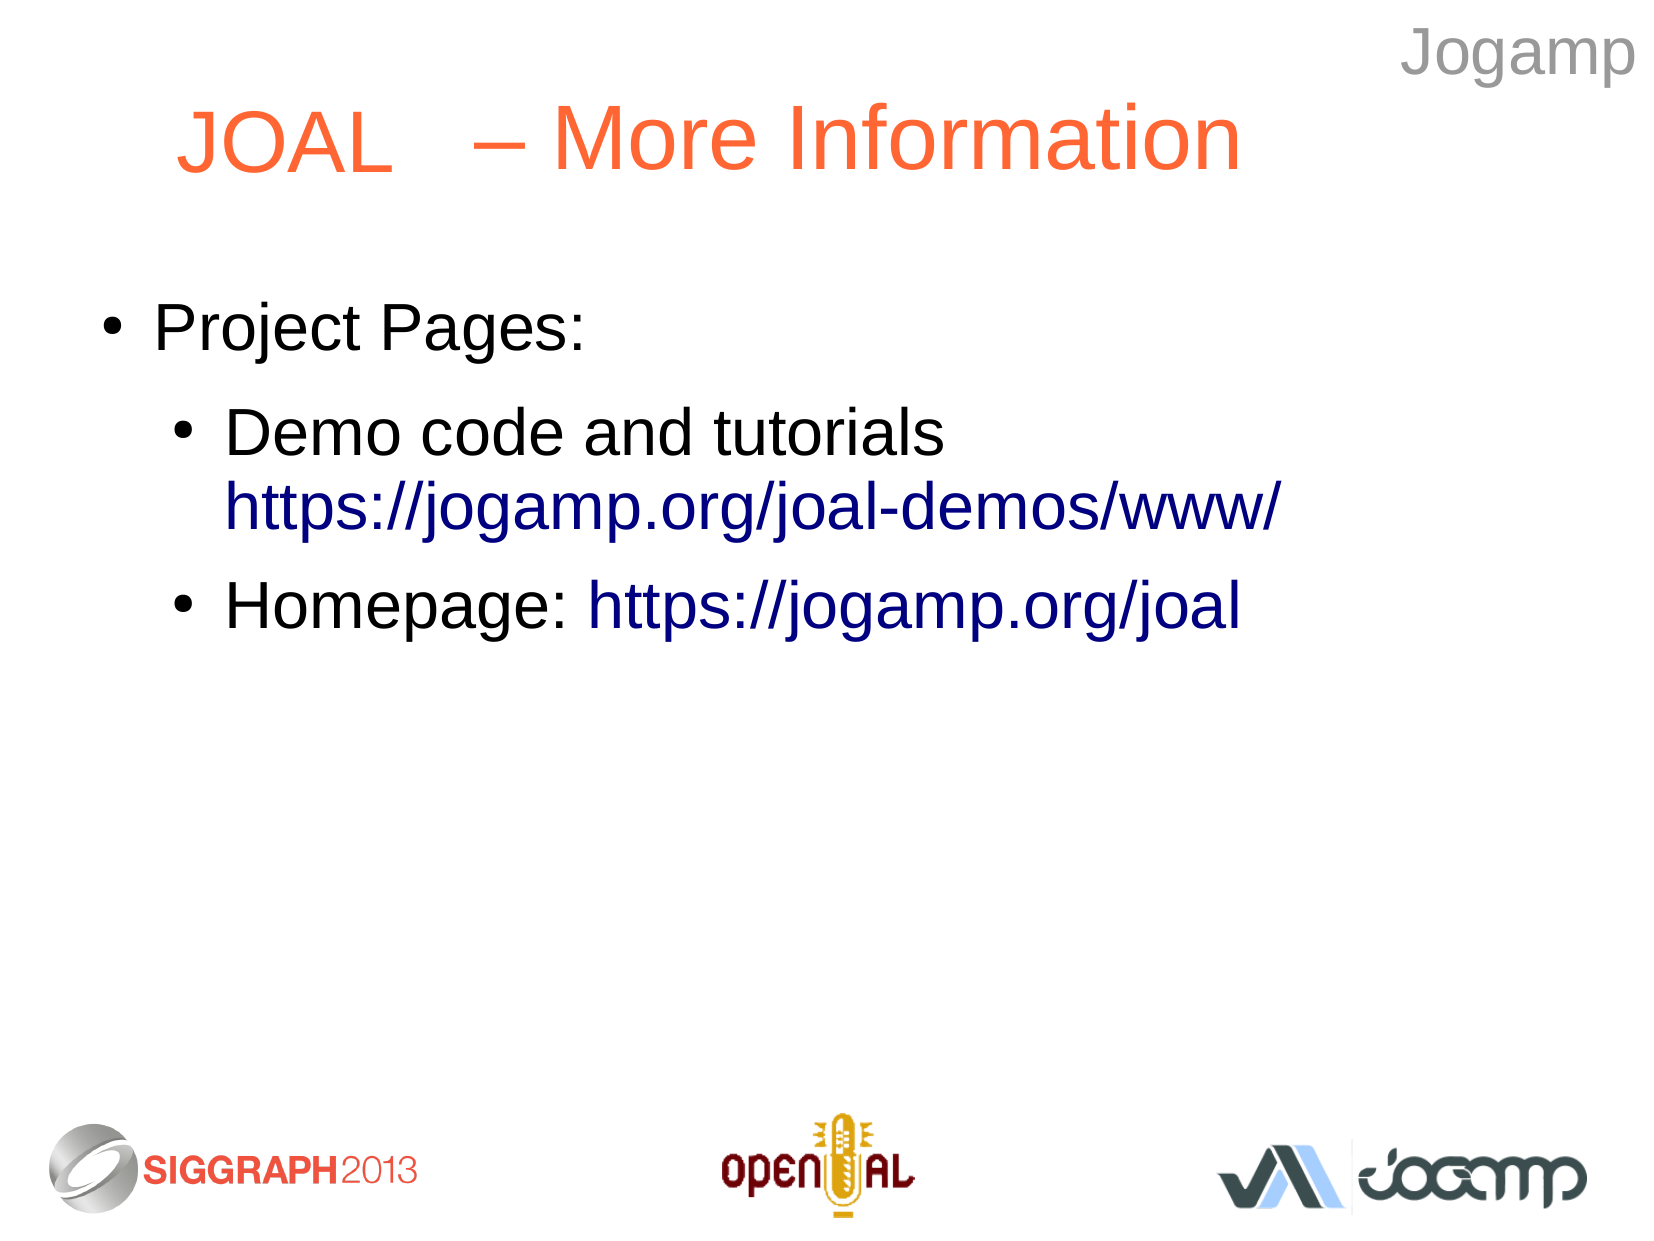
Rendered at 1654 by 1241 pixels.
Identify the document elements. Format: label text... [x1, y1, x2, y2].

text_box – More Information [459, 86, 1260, 190]
title JOAL [0, 73, 1050, 212]
picture [722, 1113, 915, 1218]
text_box Jogamp [1385, 6, 1654, 112]
picture [1215, 1139, 1587, 1215]
list Project Pages: Demo code and tutorialshttps://jogamp.org/joal-demos/www/ Homepage: https://jogamp.org/joal [82, 290, 1572, 1109]
picture [45, 1122, 421, 1215]
